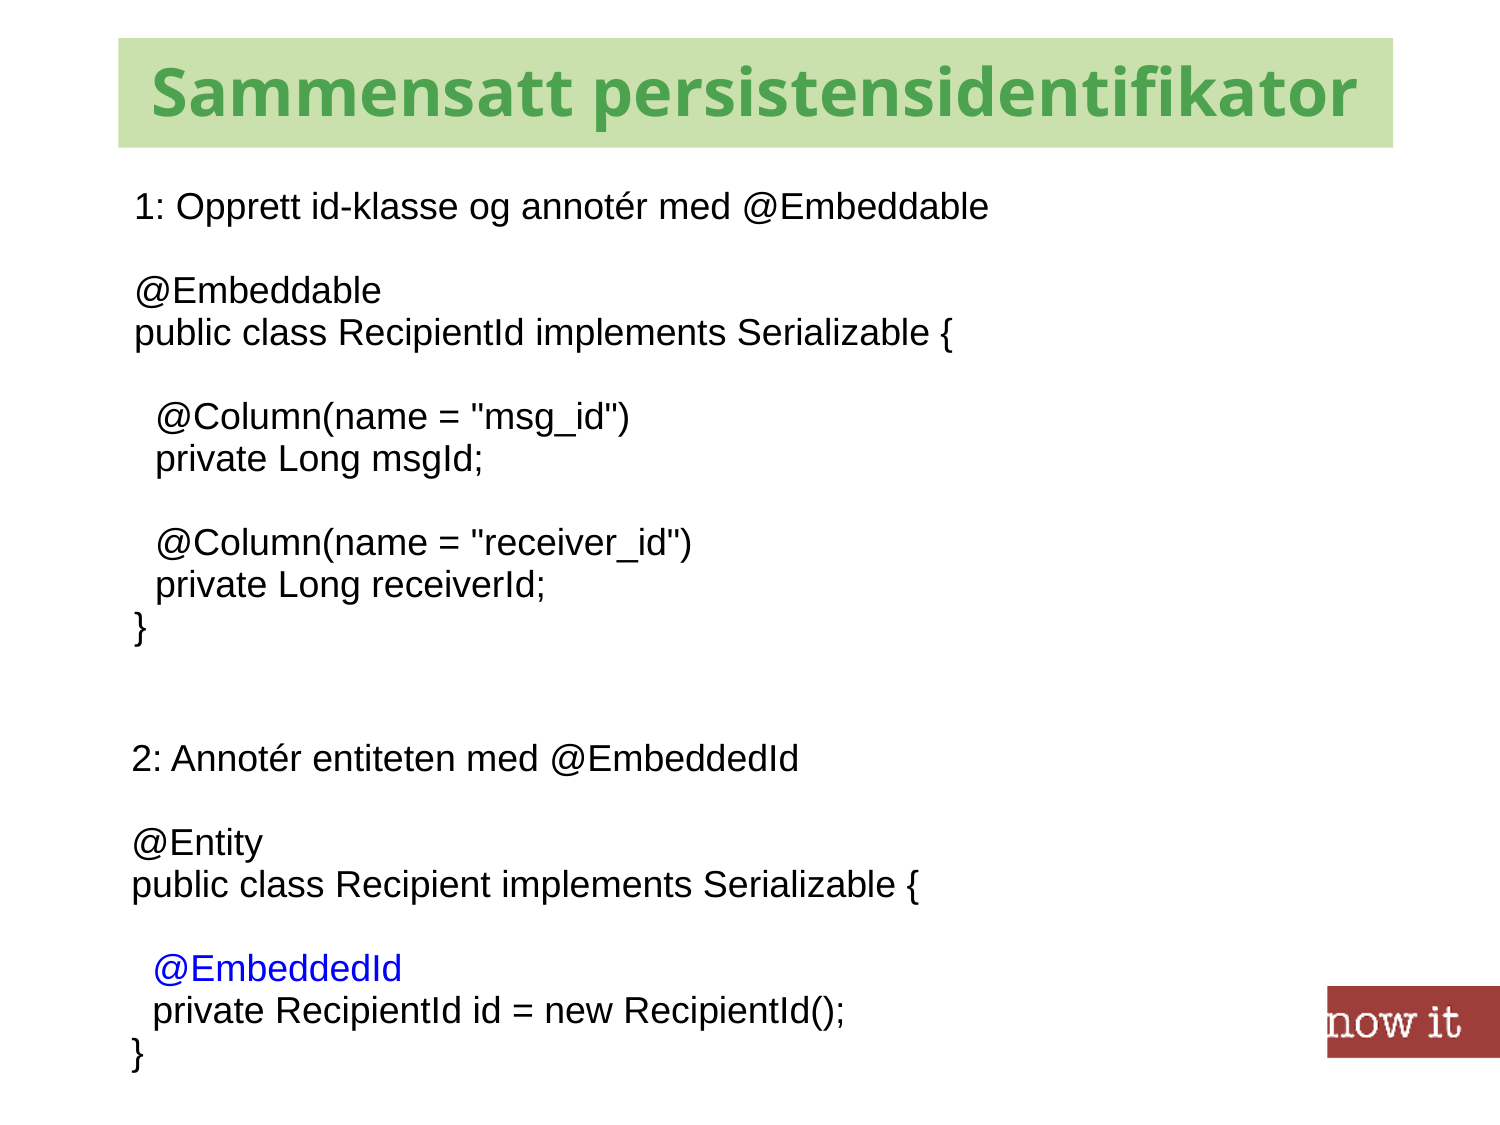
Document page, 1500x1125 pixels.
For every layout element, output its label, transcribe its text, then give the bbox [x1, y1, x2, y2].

text_box Sammensatt persistensidentifikator [118, 38, 1394, 148]
text_box 1: Opprett id-klasse og annotér med @Embeddable @Embeddable public class RecipientId implements Serializable { @Column(name = "msg_id") private Long msgId; @Column(name = "receiver_id") private Long receiverId; } [119, 178, 1331, 715]
picture [1328, 986, 1500, 1058]
text_box 2: Annotér entiteten med @EmbeddedId @Entity public class Recipient implements Serializable { @EmbeddedId private RecipientId id = new RecipientId(); } [116, 730, 1328, 1067]
